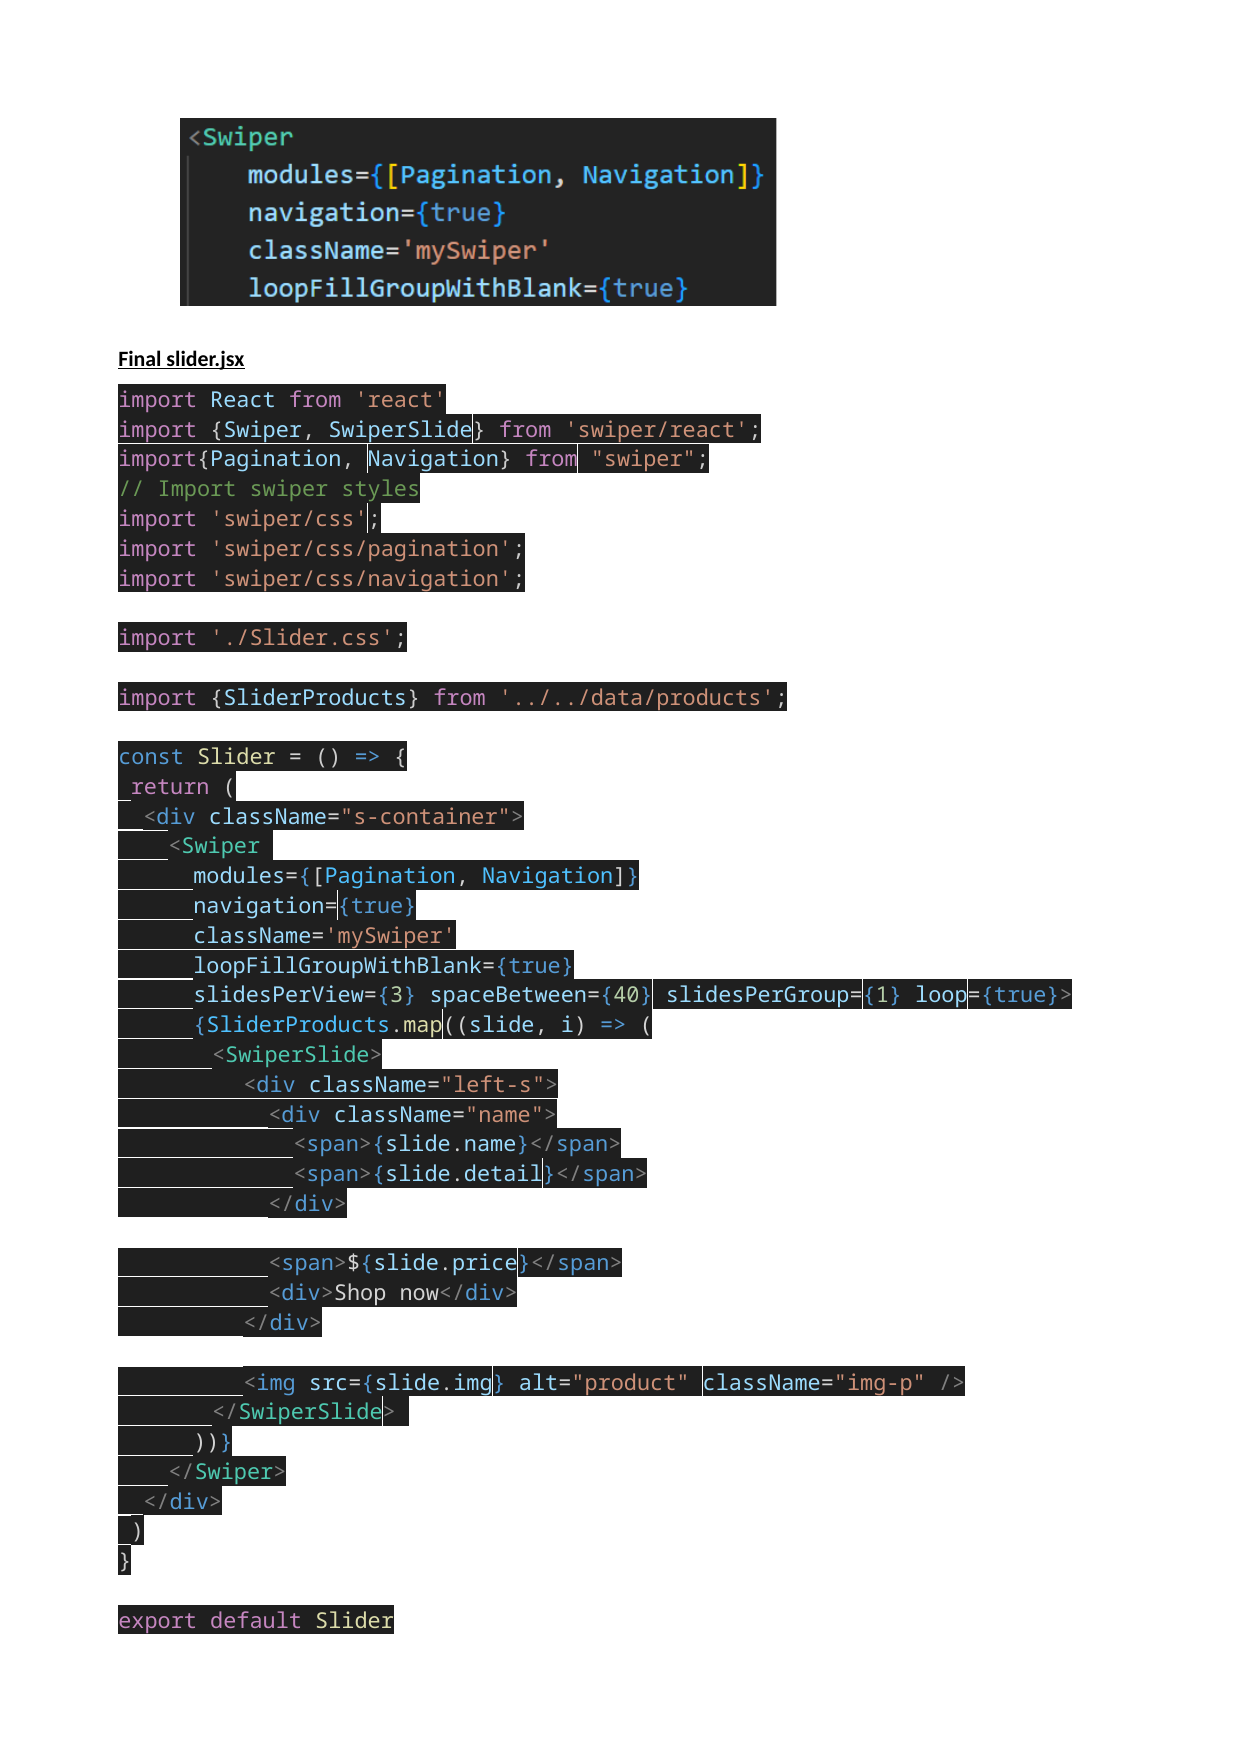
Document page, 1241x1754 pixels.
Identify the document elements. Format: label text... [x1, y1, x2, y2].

text slidesPerView={3} spaceBetween={40} slidesPerGroup={1} loop={true}> [118, 979, 1122, 1009]
text ) [118, 1515, 1122, 1545]
text <div className="name"> [118, 1098, 1122, 1128]
text export default Slider [118, 1605, 1122, 1634]
text import 'swiper/css'; [118, 503, 1122, 533]
text className='mySwiper' [118, 920, 1122, 949]
text Final slider.jsx [118, 345, 1122, 371]
text <span>${slide.price}</span> [118, 1247, 1122, 1277]
text <div>Shop now</div> [118, 1277, 1122, 1307]
text </div> [118, 1486, 1122, 1515]
text <span>{slide.detail}</span> [118, 1158, 1122, 1188]
text </div> [118, 1188, 1122, 1218]
text import './Slider.css'; [118, 622, 1122, 652]
text ))} [118, 1426, 1122, 1456]
text {SliderProducts.map((slide, i) => ( [118, 1009, 1122, 1039]
text modules={[Pagination, Navigation]} [118, 860, 1122, 890]
text } [118, 1545, 1122, 1575]
text </div> [118, 1307, 1122, 1337]
text import React from 'react' [118, 384, 1122, 414]
text <div className="left-s"> [118, 1069, 1122, 1098]
text <Swiper [118, 830, 1122, 860]
text import{Pagination, Navigation} from "swiper"; [118, 443, 1122, 473]
text navigation={true} [118, 890, 1122, 920]
text <SwiperSlide> [118, 1039, 1122, 1069]
text loopFillGroupWithBlank={true} [118, 949, 1122, 979]
text </Swiper> [118, 1456, 1122, 1486]
text import {SliderProducts} from '../../data/products'; [118, 682, 1122, 711]
text <img src={slide.img} alt="product" className="img-p" /> [118, 1366, 1122, 1396]
text // Import swiper styles [118, 473, 1122, 503]
text </SwiperSlide> [118, 1396, 1122, 1426]
text import 'swiper/css/pagination'; [118, 533, 1122, 563]
text const Slider = () => { [118, 741, 1122, 771]
picture [180, 118, 777, 306]
text <div className="s-container"> [118, 801, 1122, 830]
text return ( [118, 771, 1122, 801]
text import {Swiper, SwiperSlide} from 'swiper/react'; [118, 414, 1122, 443]
text import 'swiper/css/navigation'; [118, 563, 1122, 592]
text <span>{slide.name}</span> [118, 1128, 1122, 1158]
